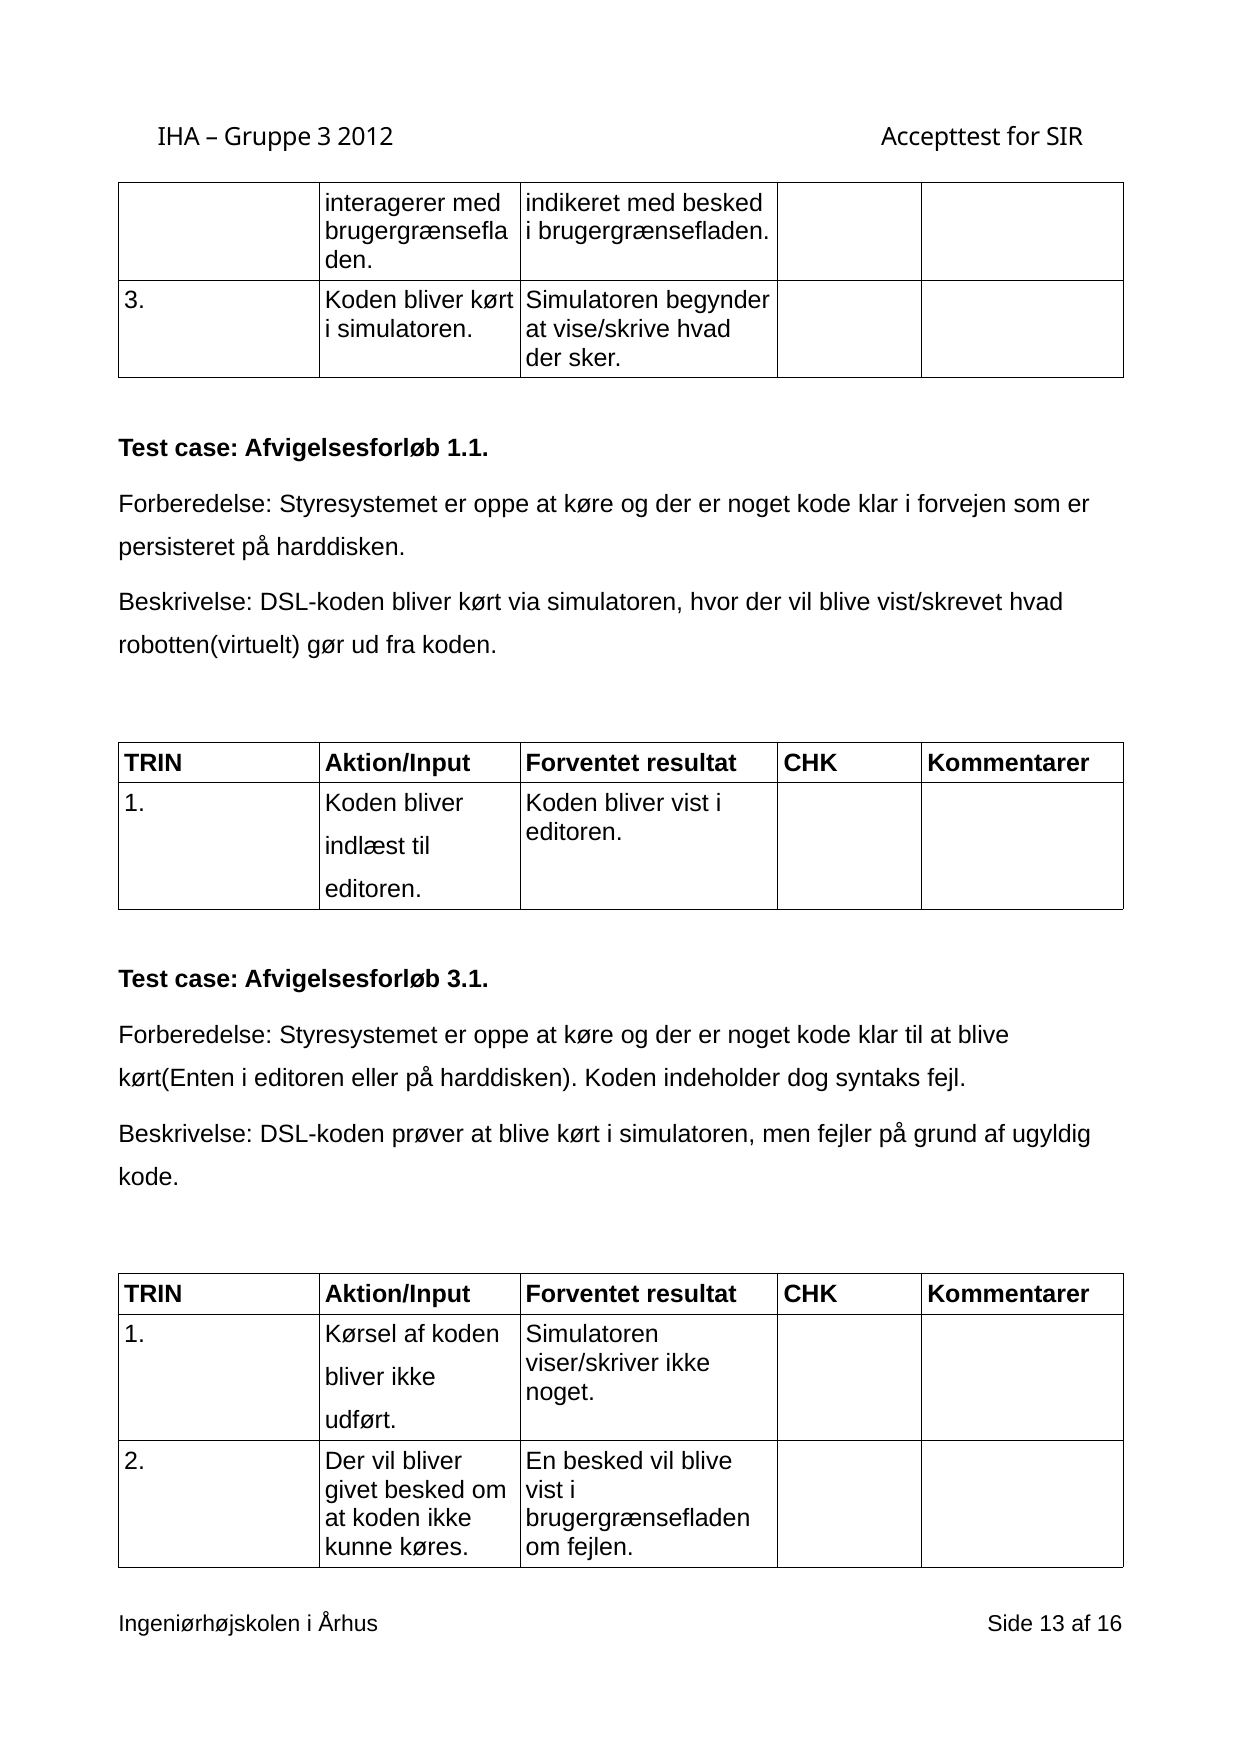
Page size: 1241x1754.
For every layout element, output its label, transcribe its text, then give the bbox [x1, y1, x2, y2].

table_header Forventet resultat [521, 1274, 777, 1313]
table_header TRIN [119, 1274, 319, 1313]
table_cell 2. [119, 1441, 319, 1567]
table_cell En besked vil blive vist i brugergrænsefladen om fejlen. [521, 1441, 777, 1567]
table_cell Koden bliver indlæst til editoren. [320, 783, 520, 909]
text Beskrivelse: DSL-koden prøver at blive kørt i simulatoren, men fejler på grund af ugyldig kode. [118, 1119, 1122, 1191]
table_cell interagerer med brugergrænsefladen. [320, 183, 520, 279]
text Forberedelse: Styresystemet er oppe at køre og der er noget kode klar i forvejen som er persisteret på harddisken. [118, 489, 1122, 561]
text Beskrivelse: DSL-koden bliver kørt via simulatoren, hvor der vil blive vist/skrevet hvad robotten(virtuelt) gør ud fra koden. [118, 587, 1122, 659]
table_cell [922, 281, 1123, 377]
table_header Aktion/Input [320, 1274, 520, 1313]
table_cell indikeret med besked i brugergrænsefladen. [521, 183, 777, 279]
table_header Kommentarer [922, 743, 1123, 782]
table_cell [778, 281, 921, 377]
table_cell [778, 783, 921, 909]
table_cell Koden bliver vist i editoren. [521, 783, 777, 909]
text Test case: Afvigelsesforløb 1.1. [118, 433, 1122, 462]
table_cell 3. [119, 281, 319, 377]
table_cell [778, 1441, 921, 1567]
table_header Kommentarer [922, 1274, 1123, 1313]
table_cell [922, 183, 1123, 279]
table_cell Koden bliver kørt i simulatoren. [320, 281, 520, 377]
table_header CHK [778, 1274, 921, 1313]
table_header Aktion/Input [320, 743, 520, 782]
table_cell 1. [119, 783, 319, 909]
table_cell [922, 783, 1123, 909]
table_cell Simulatoren begynder at vise/skrive hvad der sker. [521, 281, 777, 377]
table_header TRIN [119, 743, 319, 782]
table_cell [778, 183, 921, 279]
table_cell [922, 1315, 1123, 1440]
table_cell 1. [119, 1315, 319, 1440]
table_cell Kørsel af koden bliver ikke udført. [320, 1315, 520, 1440]
table_header CHK [778, 743, 921, 782]
table_cell [778, 1315, 921, 1440]
text Forberedelse: Styresystemet er oppe at køre og der er noget kode klar til at blive kørt(Enten i editoren eller på harddisken). Koden indeholder dog syntaks fejl. [118, 1020, 1122, 1092]
table_cell Der vil bliver givet besked om at koden ikke kunne køres. [320, 1441, 520, 1567]
table_cell Simulatoren viser/skriver ikke noget. [521, 1315, 777, 1440]
table_cell [119, 183, 319, 279]
text Test case: Afvigelsesforløb 3.1. [118, 964, 1122, 993]
table_header Forventet resultat [521, 743, 777, 782]
table_cell [922, 1441, 1123, 1567]
